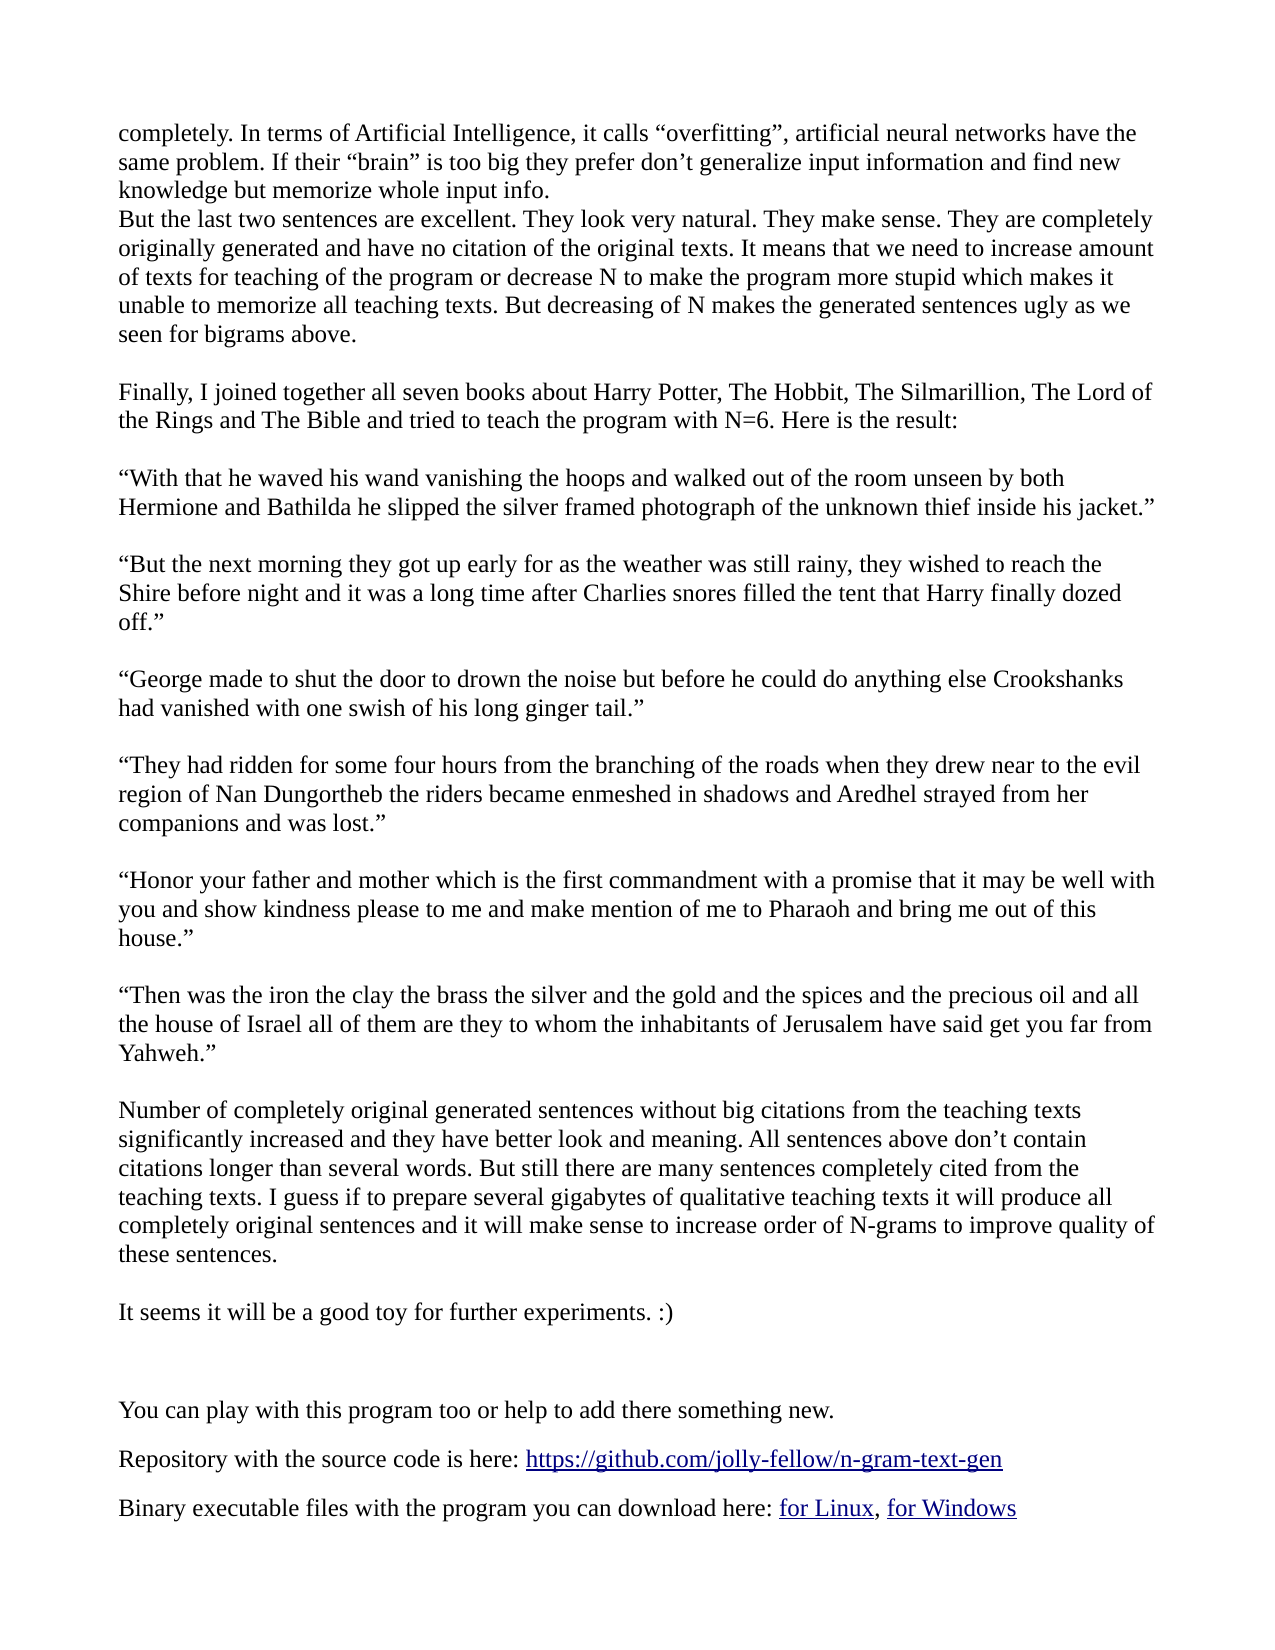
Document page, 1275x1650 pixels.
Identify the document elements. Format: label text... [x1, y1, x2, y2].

text “George made to shut the door to drown the noise but before he could do anything else Crookshanks had vanished with one swish of his long ginger tail.” [118, 664, 1157, 722]
text But the last two sentences are excellent. They look very natural. They make sense. They are completely originally generated and have no citation of the original texts. It means that we need to increase amount of texts for teaching of the program or decrease N to make the program more stupid which makes it unable to memorize all teaching texts. But decreasing of N makes the generated sentences ugly as we seen for bigrams above. [118, 204, 1157, 348]
text “Honor your father and mother which is the first commandment with a promise that it may be well with you and show kindness please to me and make mention of me to Pharaoh and bring me out of this house.” [118, 866, 1157, 952]
text Repository with the source code is here: https://github.com/jolly-fellow/n-gram-text-gen [118, 1444, 1157, 1473]
text “With that he waved his wand vanishing the hoops and walked out of the room unseen by both Hermione and Bathilda he slipped the silver framed photograph of the unknown thief inside his jacket.” [118, 463, 1157, 521]
text Number of completely original generated sentences without big citations from the teaching texts significantly increased and they have better look and meaning. All sentences above don’t contain citations longer than several words. But still there are many sentences completely cited from the teaching texts. I guess if to prepare several gigabytes of qualitative teaching texts it will produce all completely original sentences and it will make sense to increase order of N-grams to improve quality of these sentences. [118, 1096, 1157, 1268]
text “Then was the iron the clay the brass the silver and the gold and the spices and the precious oil and all the house of Israel all of them are they to whom the inhabitants of Jerusalem have said get you far from Yahweh.” [118, 981, 1157, 1067]
text “But the next morning they got up early for as the weather was still rainy, they wished to reach the Shire before night and it was a long time after Charlies snores filled the tent that Harry finally dozed off.” [118, 549, 1157, 636]
text Binary executable files with the program you can download here: for Linux, for Windows [118, 1493, 1157, 1522]
text “They had ridden for some four hours from the branching of the roads when they drew near to the evil region of Nan Dungortheb the riders became enmeshed in shadows and Aredhel strayed from her companions and was lost.” [118, 751, 1157, 837]
text It seems it will be a good toy for further experiments. :) [118, 1297, 1157, 1326]
text completely. In terms of Artificial Intelligence, it calls “overfitting”, artificial neural networks have the same problem. If their “brain” is too big they prefer don’t generalize input information and find new knowledge but memorize whole input info. [118, 118, 1157, 204]
text You can play with this program too or help to add there something new. [118, 1395, 1157, 1424]
text Finally, I joined together all seven books about Harry Potter, The Hobbit, The Silmarillion, The Lord of the Rings and The Bible and tried to teach the program with N=6. Here is the result: [118, 377, 1157, 434]
